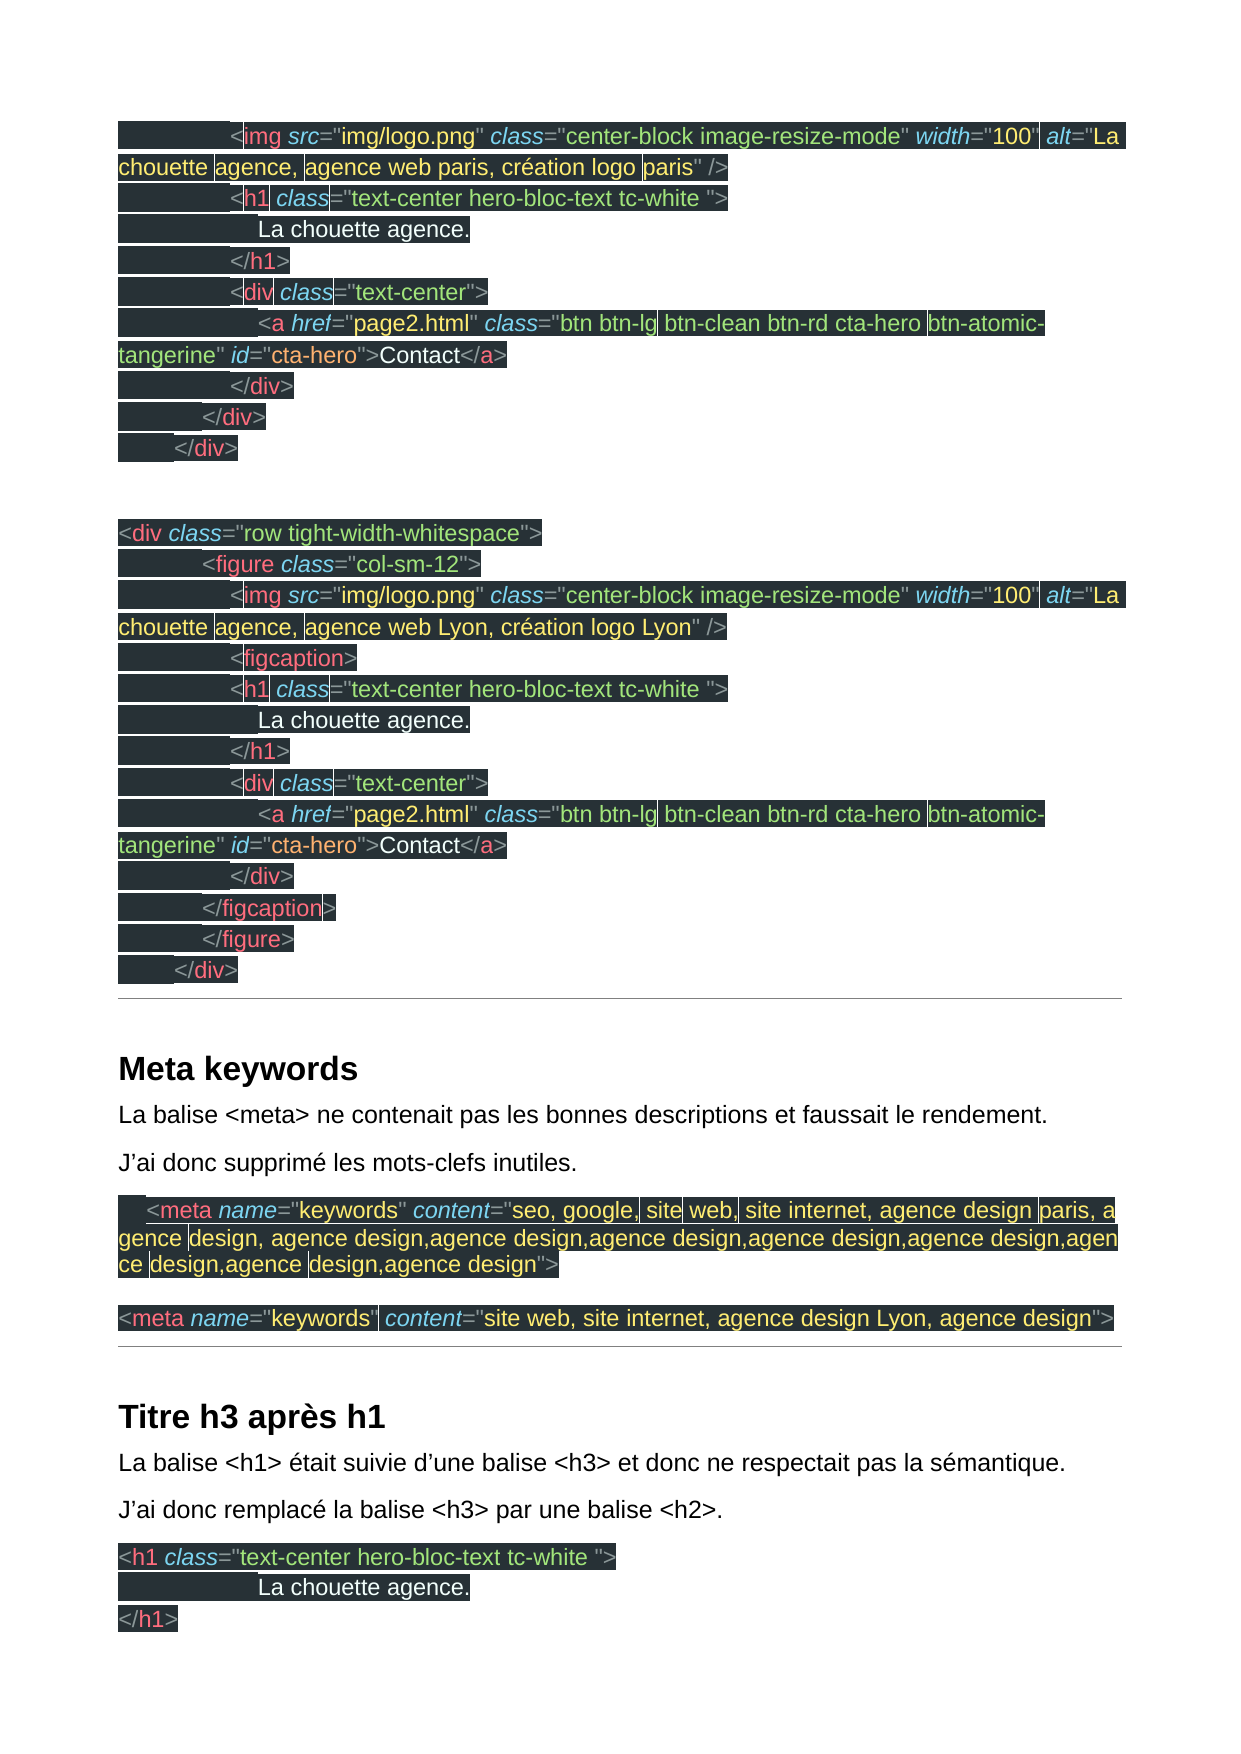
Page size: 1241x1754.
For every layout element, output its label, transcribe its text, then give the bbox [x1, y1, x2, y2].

text <a href="page2.html" class="btn btn-lg btn-clean btn-rd cta-hero btn-atomic-tangerine" id="cta-hero">Contact</a> [118, 796, 1122, 859]
text <div class="row tight-width-whitespace"> [118, 519, 1122, 546]
subtitle Meta keywords [118, 1049, 1122, 1087]
text La chouette agence. [118, 1570, 1122, 1601]
text </div> [118, 952, 1122, 984]
text <h1 class="text-center hero-bloc-text tc-white "> [118, 181, 1122, 212]
text La chouette agence. [118, 702, 1122, 734]
text La balise <h1> était suivie d’une balise <h3> et donc ne respectait pas la sémantique. [118, 1448, 1122, 1476]
text La balise <meta> ne contenait pas les bonnes descriptions et faussait le rendement. [118, 1100, 1122, 1129]
text </div> [118, 859, 1122, 890]
text </figcaption> [118, 890, 1122, 921]
text <div class="text-center"> [118, 274, 1122, 306]
text </h1> [118, 734, 1122, 765]
text <figcaption> [118, 640, 1122, 671]
text <h1 class="text-center hero-bloc-text tc-white "> [118, 671, 1122, 702]
text </figure> [118, 921, 1122, 952]
text <img src="img/logo.png" class="center-block image-resize-mode" width="100" alt="La chouette agence, agence web paris, création logo paris" /> [118, 118, 1122, 181]
text <figure class="col-sm-12"> [118, 546, 1122, 577]
text </div> [118, 368, 1122, 399]
text <meta name="keywords" content="seo, google, site web, site internet, agence design paris, agence design, agence design,agence design,agence design,agence design,agence design,agence design,agence design,agence design"> [118, 1195, 1122, 1278]
text J’ai donc remplacé la balise <h3> par une balise <h2>. [118, 1495, 1122, 1524]
subtitle Titre h3 après h1 [118, 1397, 1122, 1435]
text </div> [118, 399, 1122, 431]
text <a href="page2.html" class="btn btn-lg btn-clean btn-rd cta-hero btn-atomic-tangerine" id="cta-hero">Contact</a> [118, 306, 1122, 368]
text La chouette agence. [118, 212, 1122, 243]
text </h1> [118, 1601, 1122, 1632]
text </div> [118, 431, 1122, 462]
text <h1 class="text-center hero-bloc-text tc-white "> [118, 1543, 1122, 1570]
text <meta name="keywords" content="site web, site internet, agence design Lyon, agence design"> [118, 1304, 1122, 1331]
text </h1> [118, 243, 1122, 274]
text J’ai donc supprimé les mots-clefs inutiles. [118, 1148, 1122, 1176]
text <div class="text-center"> [118, 765, 1122, 796]
text <img src="img/logo.png" class="center-block image-resize-mode" width="100" alt="La chouette agence, agence web Lyon, création logo Lyon" /> [118, 577, 1122, 640]
